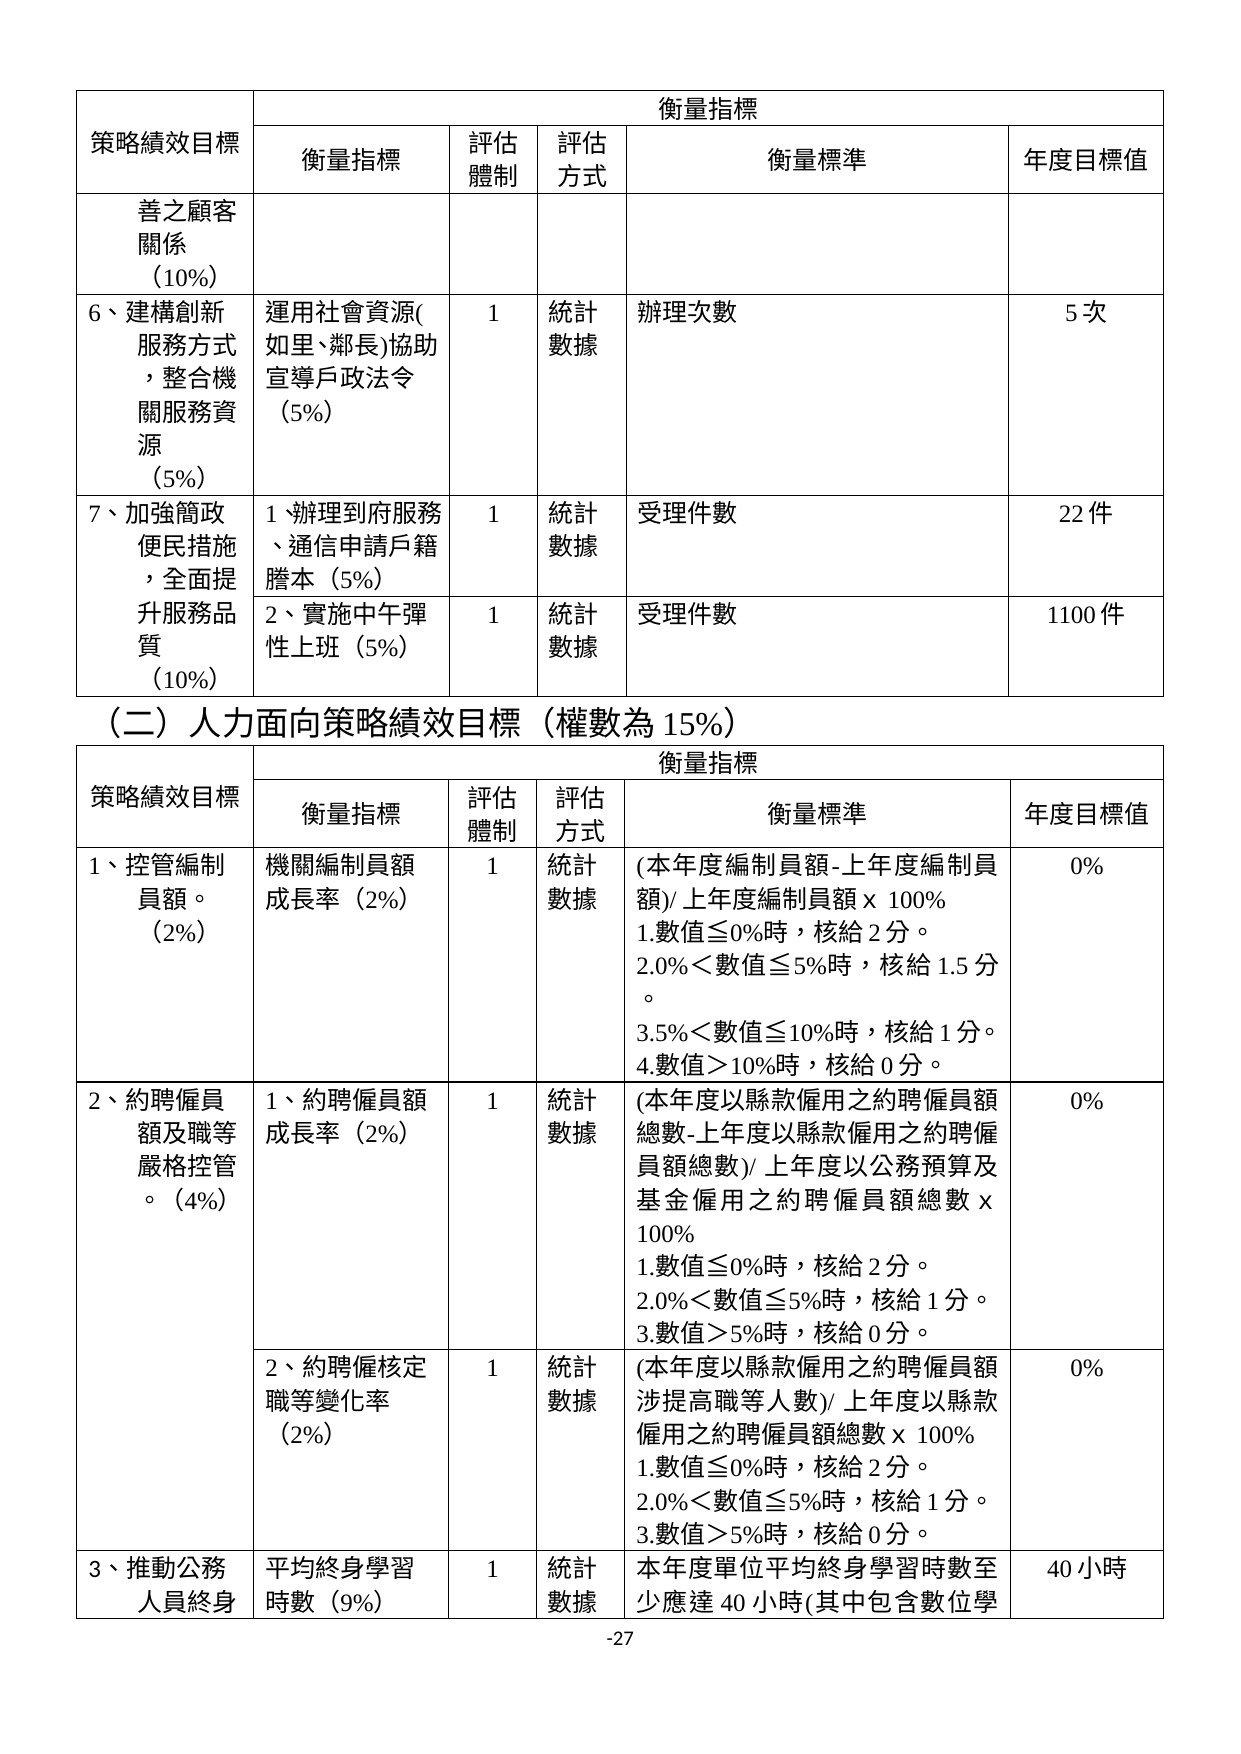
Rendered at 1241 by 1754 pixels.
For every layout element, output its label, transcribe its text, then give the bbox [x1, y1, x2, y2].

table_cell 1 [449, 1551, 536, 1618]
table_cell 1 [449, 1083, 536, 1349]
table_cell (本年度以縣款僱用之約聘僱員額總數-上年度以縣款僱用之約聘僱員額總數)/ 上年度以公務預算及基金僱用之約聘僱員額總數ｘ100% 1.數值≦0%時，核給2分。 2.0%＜數值≦5%時，核給1分。 3.數值＞5%時，核給0分。 [625, 1083, 1010, 1349]
table_cell 評估方式 [537, 780, 624, 847]
table_header 策略績效目標 [77, 91, 253, 192]
table_cell 統計數據 [537, 1350, 624, 1550]
table_cell 統計數據 [538, 295, 626, 494]
table_cell 統計數據 [538, 496, 626, 596]
table_cell 1 [450, 496, 537, 596]
text （二）人力面向策略績效目標（權數為15%） [88, 697, 1152, 745]
table_cell 22件 [1009, 496, 1163, 596]
table_cell 本年度單位平均終身學習時數至少應達40小時(其中包含數位學 [625, 1551, 1010, 1618]
table_cell 年度目標值 [1011, 780, 1163, 847]
table_header 衡量指標 [254, 746, 1163, 779]
table_cell 平均終身學習時數（9%） [254, 1551, 448, 1618]
table_cell 2、實施中午彈性上班（5%） [254, 597, 449, 696]
table_header 策略績效目標 [77, 746, 253, 847]
table_cell [538, 194, 626, 293]
table_cell [1009, 194, 1163, 293]
table_cell 0% [1011, 1083, 1163, 1349]
table_cell 統計數據 [537, 1551, 624, 1618]
table_cell 評估方式 [538, 126, 626, 192]
table_cell 1 [449, 848, 536, 1081]
table_cell 受理件數 [627, 496, 1008, 596]
table_cell 年度目標值 [1009, 126, 1163, 192]
table_cell 運用社會資源(如里、鄰長)協助宣導戶政法令（5%） [254, 295, 449, 494]
table_cell 衡量指標 [254, 126, 449, 192]
table_cell (本年度編制員額-上年度編制員額)/ 上年度編制員額ｘ100% 1.數值≦0%時，核給2分。 2.0%＜數值≦5%時，核給1.5分。 3.5%＜數值≦10%時，核給1分。 4.數值＞10%時，核給0分。 [625, 848, 1010, 1081]
table_cell 5次 [1009, 295, 1163, 494]
table_cell 1、約聘僱員額成長率（2%） [254, 1083, 448, 1349]
table_cell 善之顧客關係（10%） [77, 194, 253, 293]
table_cell 評估體制 [450, 126, 537, 192]
table_cell 建構創新服務方式，整合機關服務資源（5%） [77, 295, 253, 494]
table_header 衡量指標 [254, 91, 1163, 125]
table_cell 統計數據 [538, 597, 626, 696]
table_cell 1100件 [1009, 597, 1163, 696]
table_cell 加強簡政便民措施，全面提升服務品質（10%） [77, 496, 253, 696]
table_cell 1、辦理到府服務、通信申請戶籍謄本（5%） [254, 496, 449, 596]
table_cell 統計數據 [537, 848, 624, 1081]
table_cell [254, 194, 449, 293]
table_cell 受理件數 [627, 597, 1008, 696]
table_cell 1 [450, 295, 537, 494]
table_cell 0% [1011, 848, 1163, 1081]
table_cell 辦理次數 [627, 295, 1008, 494]
table_cell 評估體制 [449, 780, 536, 847]
table_cell 衡量標準 [627, 126, 1008, 192]
table_cell 1 [449, 1350, 536, 1550]
table_cell 機關編制員額成長率（2%） [254, 848, 448, 1081]
table_cell 衡量標準 [625, 780, 1010, 847]
table_cell 推動公務人員終身 [77, 1551, 253, 1618]
table_cell (本年度以縣款僱用之約聘僱員額涉提高職等人數)/ 上年度以縣款僱用之約聘僱員額總數ｘ100% 1.數值≦0%時，核給2分。 2.0%＜數值≦5%時，核給1分。 3.數值＞5%時，核給0分。 [625, 1350, 1010, 1550]
table_cell 40小時 [1011, 1551, 1163, 1618]
table_cell 控管編制員額。（2%） [77, 848, 253, 1081]
table_cell [450, 194, 537, 293]
table_cell 統計數據 [537, 1083, 624, 1349]
table_cell 2、約聘僱核定職等變化率（2%） [254, 1350, 448, 1550]
table_cell 0% [1011, 1350, 1163, 1550]
table_cell [627, 194, 1008, 293]
table_cell 1 [450, 597, 537, 696]
table_cell 約聘僱員額及職等嚴格控管。（4%） [77, 1083, 253, 1550]
table_cell 衡量指標 [254, 780, 448, 847]
